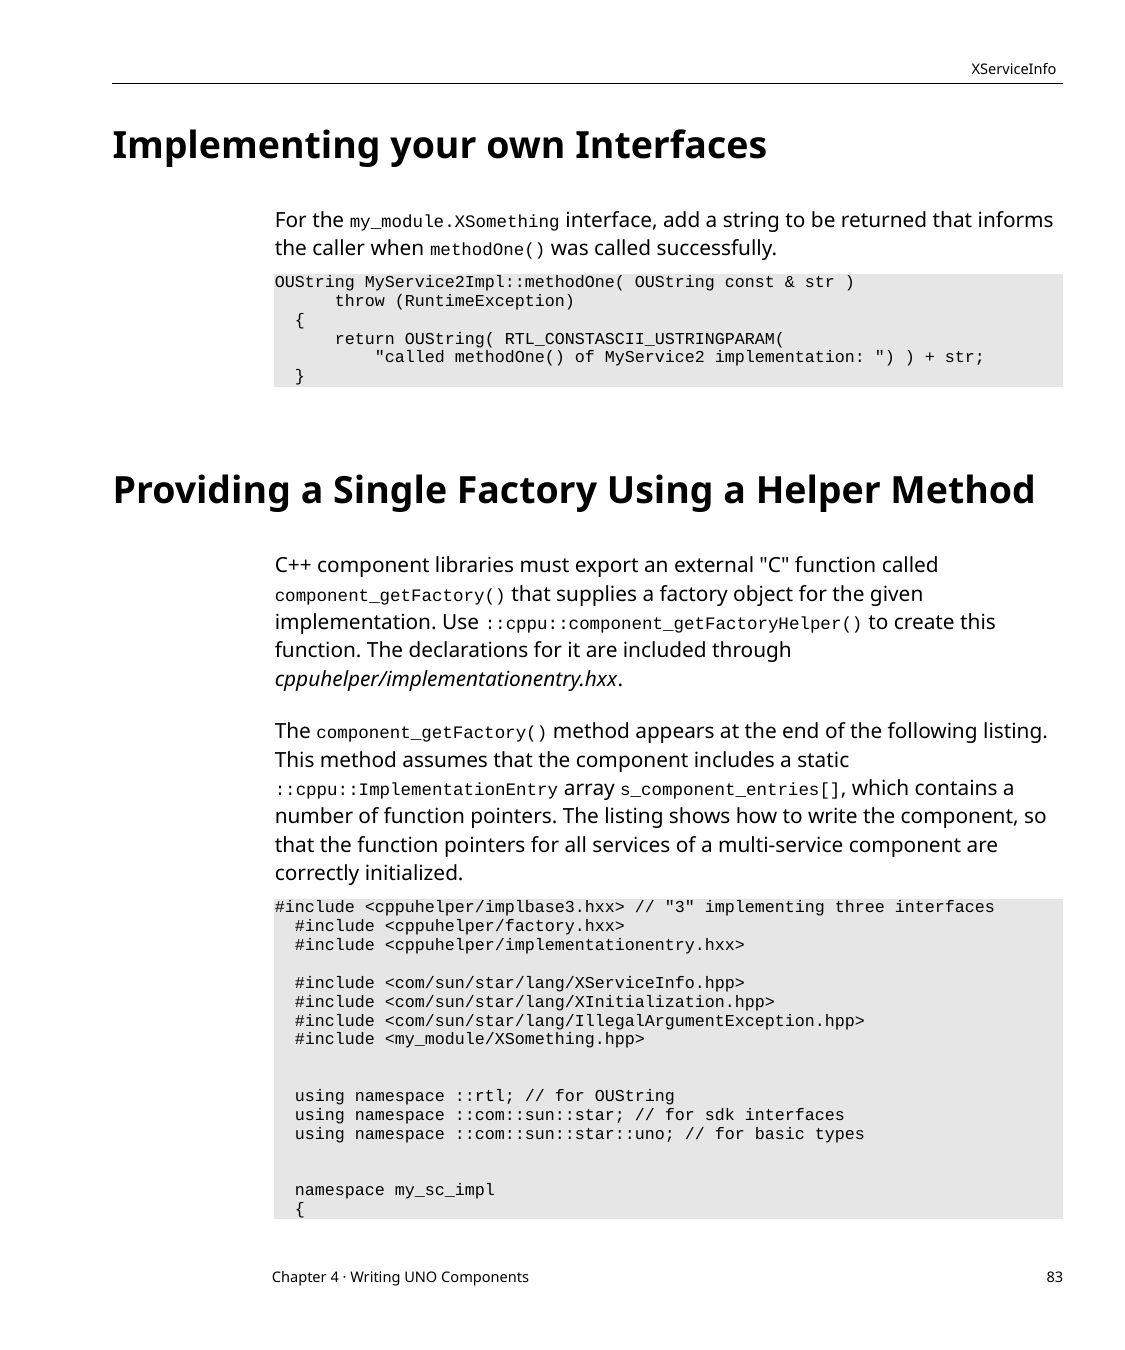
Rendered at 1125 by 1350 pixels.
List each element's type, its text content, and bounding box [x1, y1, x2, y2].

subtitle Providing a Single Factory Using a Helper Method [112, 463, 1063, 514]
subtitle Implementing your own Interfaces [112, 118, 1063, 169]
text For the my_module.XSomething interface, add a string to be returned that informs the caller when methodOne() was called successfully. [274, 205, 1063, 262]
text OUString MyService2Impl::methodOne( OUString const & str ) throw (RuntimeException) { return OUString( RTL_CONSTASCII_USTRINGPARAM( "called methodOne() of MyService2 implementation: ") ) + str; } [274, 274, 1063, 387]
text #include <cppuhelper/implbase3.hxx> // "3" implementing three interfaces #include <cppuhelper/factory.hxx> #include <cppuhelper/implementationentry.hxx> #include <com/sun/star/lang/XServiceInfo.hpp> #include <com/sun/star/lang/XInitialization.hpp> #include <com/sun/star/lang/IllegalArgumentException.hpp> #include <my_module/XSomething.hpp> using namespace ::rtl; // for OUString using namespace ::com::sun::star; // for sdk interfaces using namespace ::com::sun::star::uno; // for basic types namespace my_sc_impl { [274, 899, 1063, 1219]
text The component_getFactory() method appears at the end of the following listing. This method assumes that the component includes a static ::cppu::ImplementationEntry array s_component_entries[], which contains a number of function pointers. The listing shows how to write the component, so that the function pointers for all services of a multi-service component are correctly initialized. [274, 716, 1063, 887]
text C++ component libraries must export an external "C" function called component_getFactory() that supplies a factory object for the given implementation. Use ::cppu::component_getFactoryHelper() to create this function. The declarations for it are included through cppuhelper/implementationentry.hxx. [274, 550, 1063, 692]
